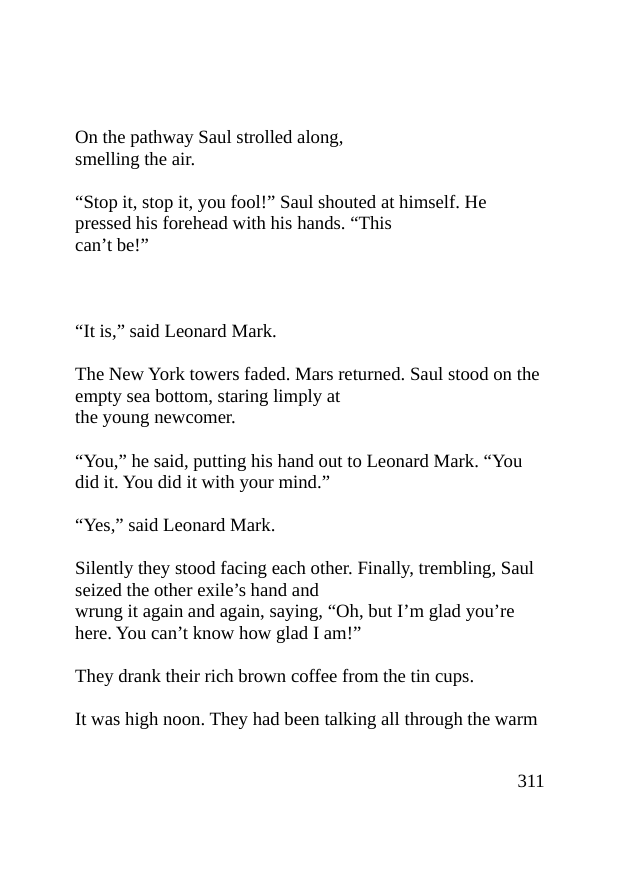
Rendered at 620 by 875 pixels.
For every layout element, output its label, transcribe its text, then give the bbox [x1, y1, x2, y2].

text On the pathway Saul strolled along, smelling the air. “Stop it, stop it, you fool!” Saul shouted at himself. He pressed his forehead with his hands. “This can’t be!” “It is,” said Leonard Mark. The New York towers faded. Mars returned. Saul stood on the empty sea bottom, staring limply at the young newcomer. “You,” he said, putting his hand out to Leonard Mark. “You did it. You did it with your mind.” “Yes,” said Leonard Mark. Silently they stood facing each other. Finally, trembling, Saul seized the other exile’s hand and wrung it again and again, saying, “Oh, but I’m glad you’re here. You can’t know how glad I am!” They drank their rich brown coffee from the tin cups. It was high noon. They had been talking all through the warm [75, 126, 544, 730]
